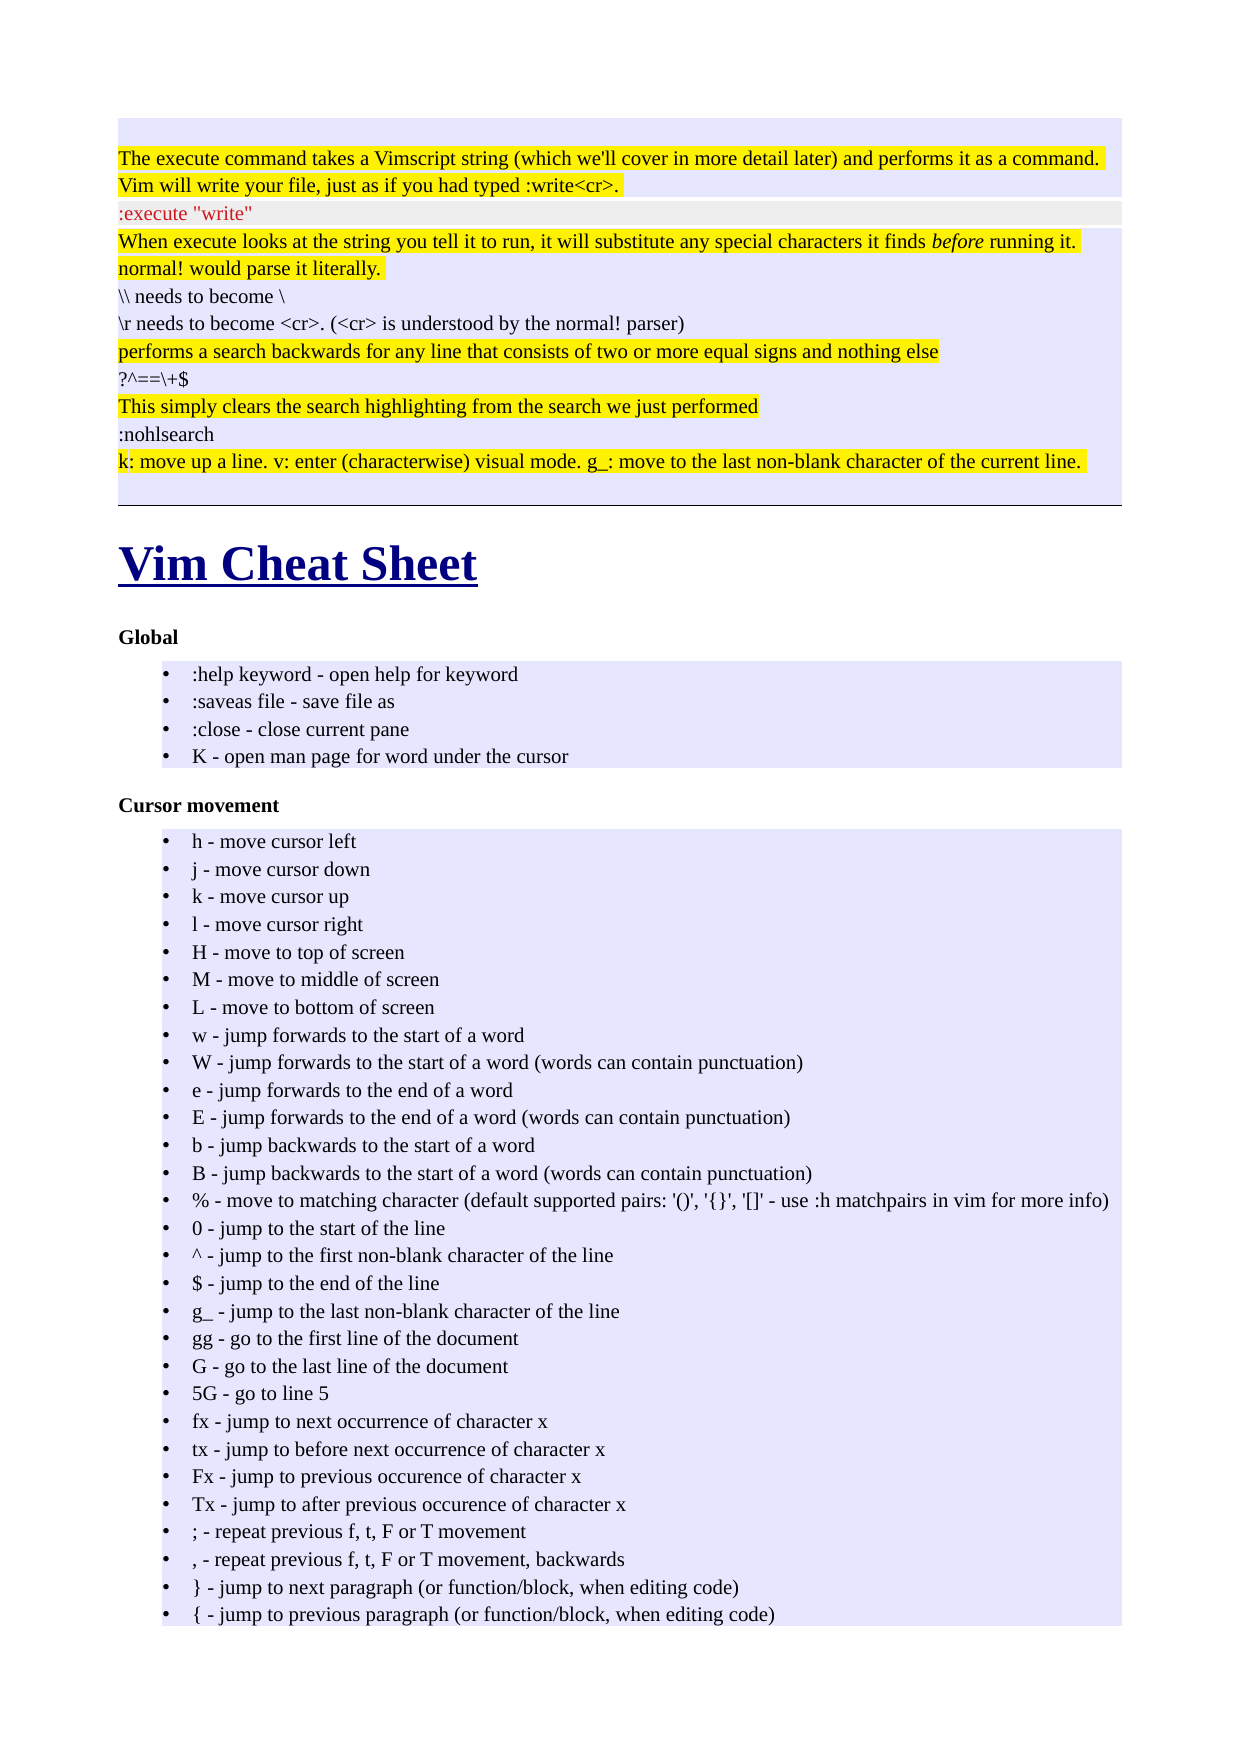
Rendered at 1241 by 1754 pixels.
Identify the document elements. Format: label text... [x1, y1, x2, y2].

list ; - repeat previous f, t, F or T movement [162, 1519, 1122, 1543]
list H - move to top of screen [162, 940, 1122, 964]
subtitle Global [118, 625, 1122, 649]
list B - jump backwards to the start of a word (words can contain punctuation) [162, 1161, 1122, 1184]
list g_ - jump to the last non-blank character of the line [162, 1298, 1122, 1323]
text performs a search backwards for any line that consists of two or more equal signs and nothing else [118, 339, 1122, 363]
list $ - jump to the end of the line [162, 1271, 1122, 1295]
text :execute "write" [118, 201, 1122, 225]
list tx - jump to before next occurrence of character x [162, 1437, 1122, 1461]
text ?^==\+$ [118, 367, 1122, 391]
text The execute command takes a Vimscript string (which we'll cover in more detail later) and performs it as a command. Vim will write your file, just as if you had typed :write<cr>. [118, 146, 1122, 197]
list M - move to middle of screen [162, 967, 1122, 991]
list :saveas file - save file as [162, 689, 1122, 713]
list h - move cursor left [162, 829, 1122, 853]
list , - repeat previous f, t, F or T movement, backwards [162, 1547, 1122, 1571]
text k: move up a line. v: enter (characterwise) visual mode. g_: move to the last non-blank character of the current line. [118, 449, 1122, 473]
list G - go to the last line of the document [162, 1354, 1122, 1378]
list L - move to bottom of screen [162, 995, 1122, 1019]
list :help keyword - open help for keyword [162, 661, 1122, 686]
list 0 - jump to the start of the line [162, 1216, 1122, 1240]
list Tx - jump to after previous occurence of character x [162, 1492, 1122, 1516]
list fx - jump to next occurrence of character x [162, 1409, 1122, 1433]
list } - jump to next paragraph (or function/block, when editing code) [162, 1574, 1122, 1599]
list ^ - jump to the first non-blank character of the line [162, 1243, 1122, 1267]
list :close - close current pane [162, 717, 1122, 741]
list gg - go to the first line of the document [162, 1326, 1122, 1350]
text :nohlsearch [118, 422, 1122, 446]
list W - jump forwards to the start of a word (words can contain punctuation) [162, 1050, 1122, 1074]
text \\ needs to become \ [118, 284, 1122, 308]
subtitle Vim Cheat Sheet [118, 534, 1122, 592]
subtitle Cursor movement [118, 793, 1122, 817]
list Fx - jump to previous occurence of character x [162, 1464, 1122, 1488]
list w - jump forwards to the start of a word [162, 1022, 1122, 1047]
list b - jump backwards to the start of a word [162, 1133, 1122, 1157]
list E - jump forwards to the end of a word (words can contain punctuation) [162, 1105, 1122, 1129]
list 5G - go to line 5 [162, 1381, 1122, 1405]
list % - move to matching character (default supported pairs: '()', '{}', '[]' - use :h matchpairs in vim for more info) [162, 1188, 1122, 1212]
list l - move cursor right [162, 912, 1122, 936]
list { - jump to previous paragraph (or function/block, when editing code) [162, 1602, 1122, 1626]
list e - jump forwards to the end of a word [162, 1078, 1122, 1102]
text When execute looks at the string you tell it to run, it will substitute any special characters it finds before running it. normal! would parse it literally. [118, 228, 1122, 280]
text \r needs to become <cr>. (<cr> is understood by the normal! parser) [118, 311, 1122, 335]
text This simply clears the search highlighting from the search we just performed [118, 394, 1122, 418]
list j - move cursor down [162, 857, 1122, 881]
list K - open man page for word under the cursor [162, 744, 1122, 768]
list k - move cursor up [162, 884, 1122, 908]
